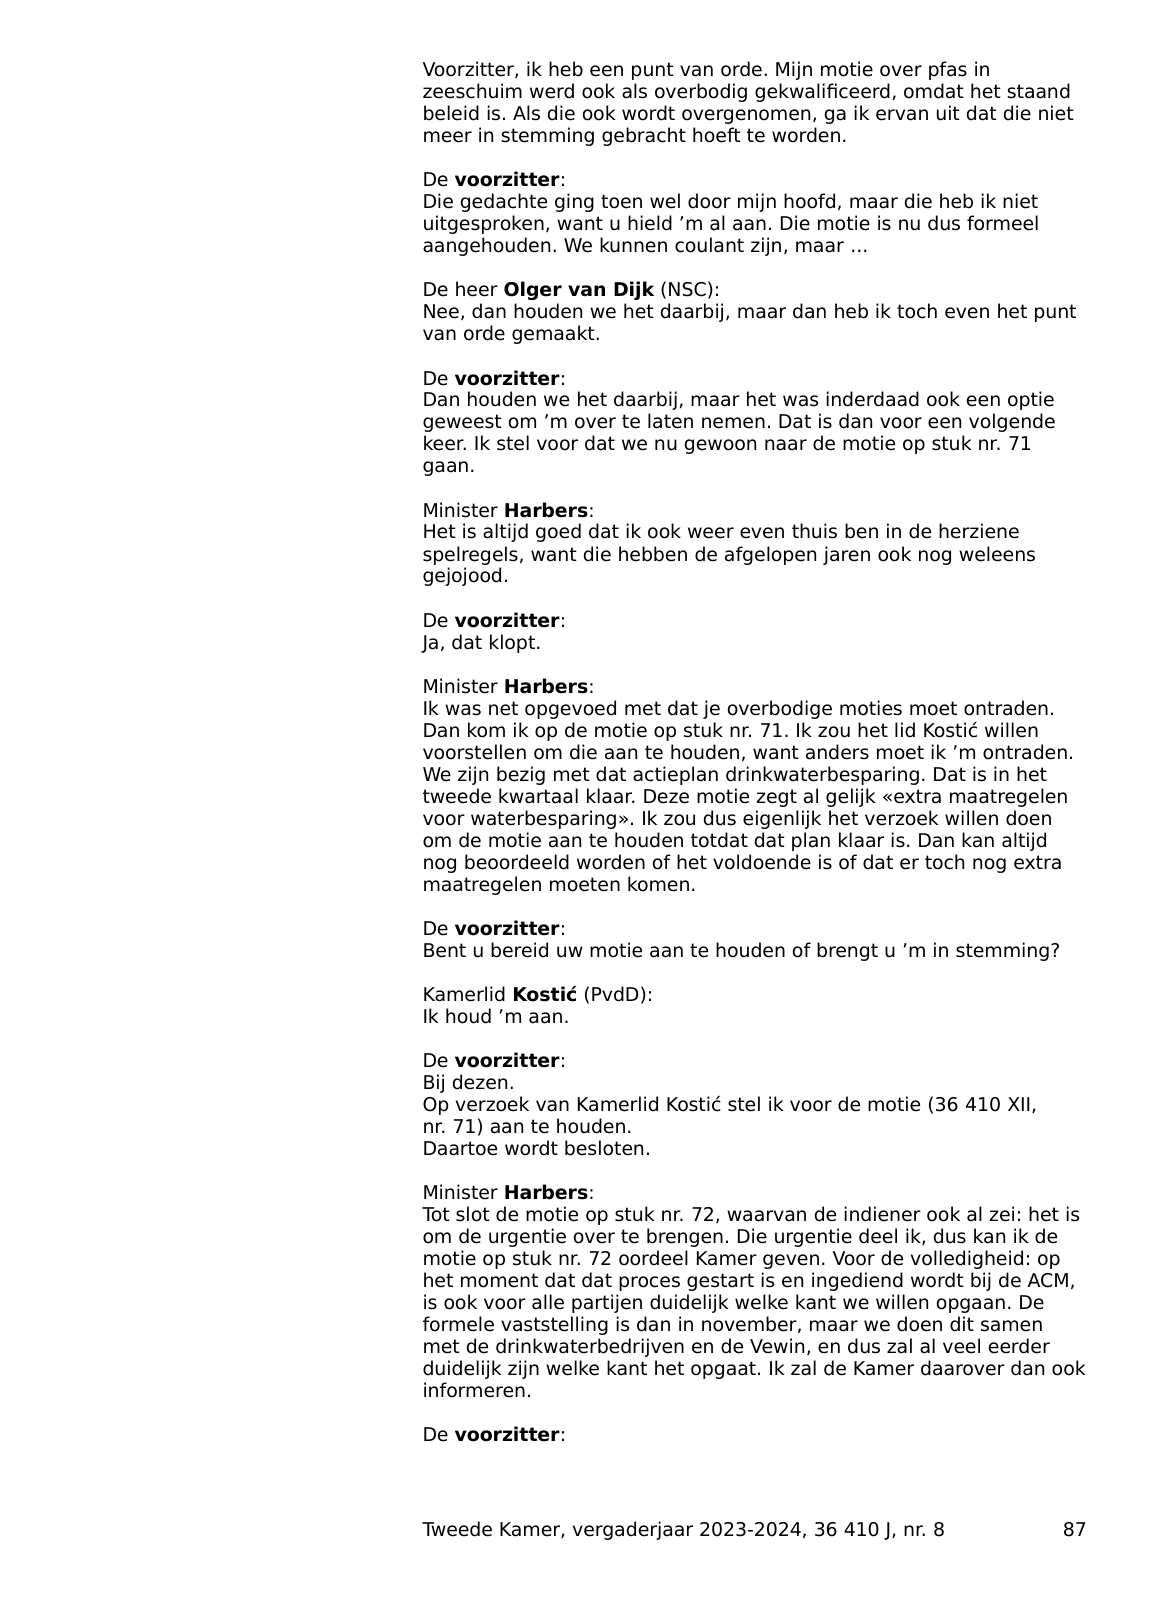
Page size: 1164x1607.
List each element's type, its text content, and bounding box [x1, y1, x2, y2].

text Bij dezen. [422, 1072, 1087, 1094]
text Minister Harbers: [422, 499, 1087, 521]
text De voorzitter: [422, 918, 1087, 940]
text De voorzitter: [422, 367, 1087, 389]
text Voorzitter, ik heb een punt van orde. Mijn motie over pfas in zeeschuim werd ook als overbodig gekwalificeerd, omdat het staand beleid is. Als die ook wordt overgenomen, ga ik ervan uit dat die niet meer in stemming gebracht hoeft te worden. [422, 59, 1087, 147]
text De voorzitter: [422, 1424, 1087, 1446]
text De voorzitter: [422, 169, 1087, 191]
text Ik was net opgevoed met dat je overbodige moties moet ontraden. [422, 698, 1087, 720]
text Minister Harbers: [422, 1182, 1087, 1204]
text Ik houd ’m aan. [422, 1006, 1087, 1028]
text Ja, dat klopt. [422, 632, 1087, 653]
text Bent u bereid uw motie aan te houden of brengt u ’m in stemming? [422, 940, 1087, 962]
text Tot slot de motie op stuk nr. 72, waarvan de indiener ook al zei: het is om de urgentie over te brengen. Die urgentie deel ik, dus kan ik de motie op stuk nr. 72 oordeel Kamer geven. Voor de volledigheid: op het moment dat dat proces gestart is en ingediend wordt bij de ACM, is ook voor alle partijen duidelijk welke kant we willen opgaan. De formele vaststelling is dan in november, maar we doen dit samen met de drinkwaterbedrijven en de Vewin, en dus zal al veel eerder duidelijk zijn welke kant het opgaat. Ik zal de Kamer daarover dan ook informeren. [422, 1204, 1087, 1402]
text De heer Olger van Dijk (NSC): [422, 279, 1087, 301]
text Nee, dan houden we het daarbij, maar dan heb ik toch even het punt van orde gemaakt. [422, 301, 1087, 345]
text De voorzitter: [422, 609, 1087, 632]
text Daartoe wordt besloten. [422, 1138, 1087, 1160]
text Op verzoek van Kamerlid Kostić stel ik voor de motie (36 410 XII, nr. 71) aan te houden. [422, 1094, 1087, 1138]
text Kamerlid Kostić (PvdD): [422, 984, 1087, 1006]
text Het is altijd goed dat ik ook weer even thuis ben in de herziene spelregels, want die hebben de afgelopen jaren ook nog weleens gejojood. [422, 521, 1087, 587]
text De voorzitter: [422, 1050, 1087, 1072]
text Dan houden we het daarbij, maar het was inderdaad ook een optie geweest om ’m over te laten nemen. Dat is dan voor een volgende keer. Ik stel voor dat we nu gewoon naar de motie op stuk nr. 71 gaan. [422, 389, 1087, 477]
text Minister Harbers: [422, 676, 1087, 698]
text Dan kom ik op de motie op stuk nr. 71. Ik zou het lid Kostić willen voorstellen om die aan te houden, want anders moet ik ’m ontraden. We zijn bezig met dat actieplan drinkwaterbesparing. Dat is in het tweede kwartaal klaar. Deze motie zegt al gelijk «extra maatregelen voor waterbesparing». Ik zou dus eigenlijk het verzoek willen doen om de motie aan te houden totdat dat plan klaar is. Dan kan altijd nog beoordeeld worden of het voldoende is of dat er toch nog extra maatregelen moeten komen. [422, 720, 1087, 896]
text Die gedachte ging toen wel door mijn hoofd, maar die heb ik niet uitgesproken, want u hield ’m al aan. Die motie is nu dus formeel aangehouden. We kunnen coulant zijn, maar ... [422, 191, 1087, 257]
